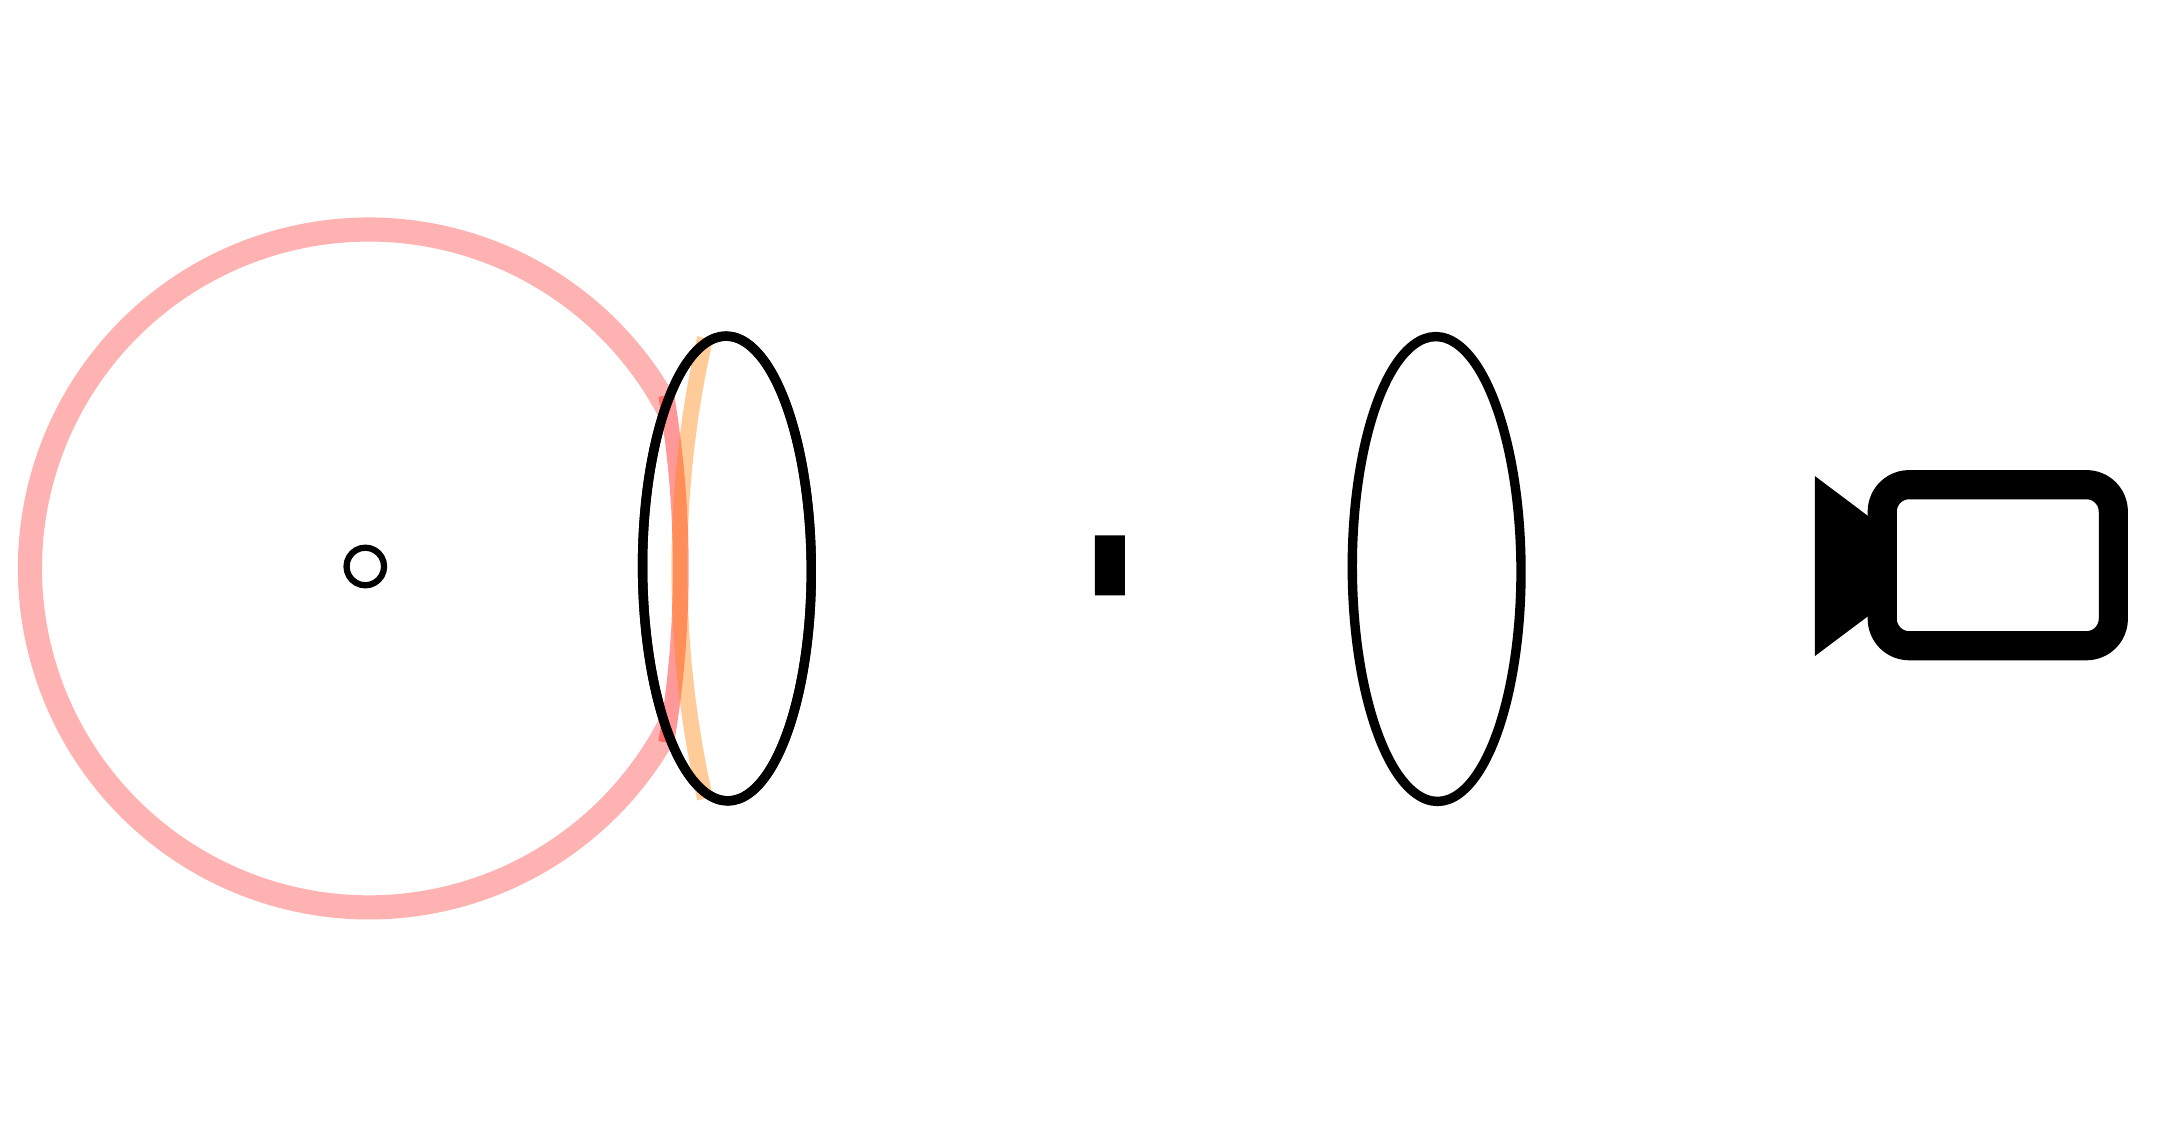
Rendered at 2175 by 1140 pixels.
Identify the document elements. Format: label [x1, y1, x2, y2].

text_box [1352, 336, 1522, 802]
text_box [17, 217, 669, 920]
text_box [1094, 535, 1125, 596]
text_box [1814, 476, 1875, 657]
text_box [695, 791, 704, 801]
text_box [1882, 484, 2114, 646]
text_box [648, 341, 806, 796]
text_box [695, 336, 704, 344]
